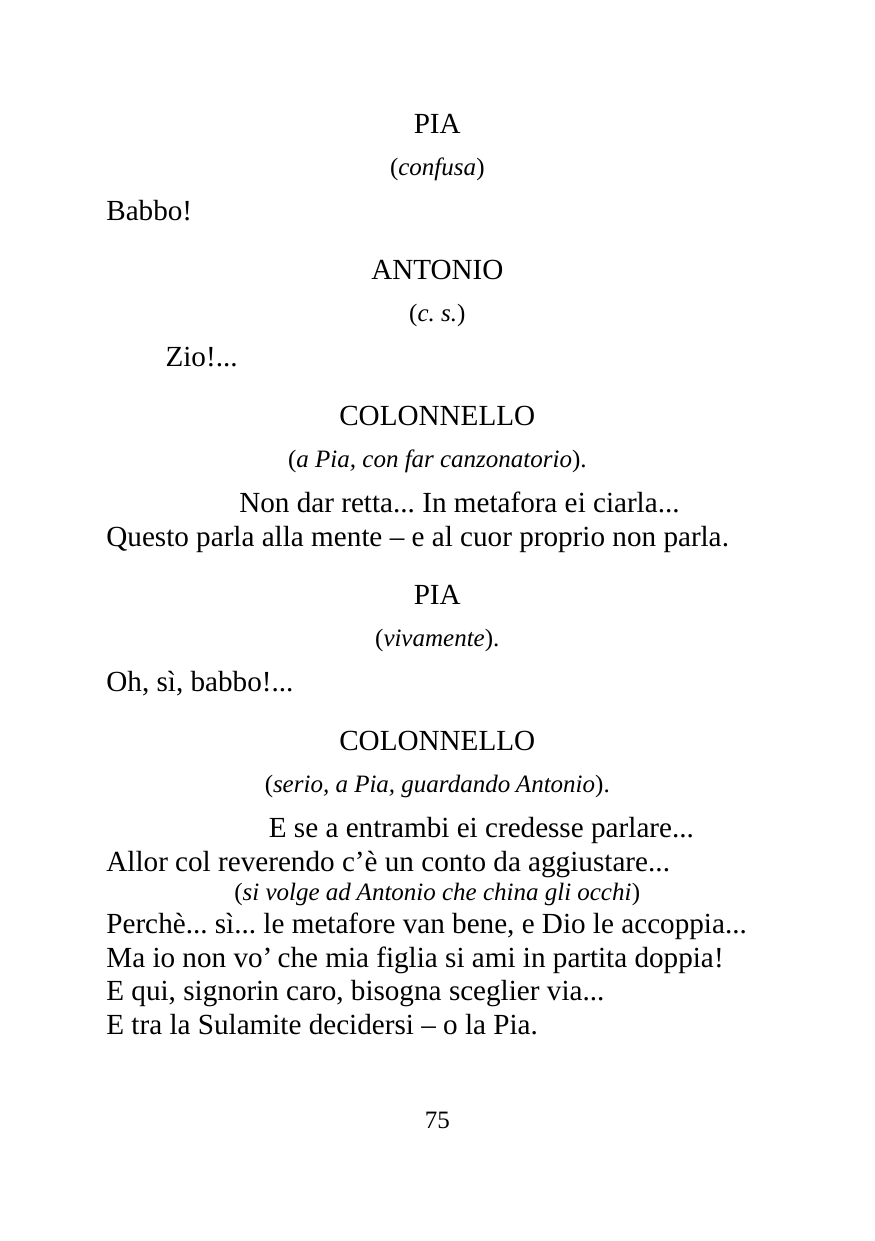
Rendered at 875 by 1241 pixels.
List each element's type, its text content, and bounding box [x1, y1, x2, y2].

text COLONNELLO [106, 723, 768, 757]
text Allor col reverendo c’è un conto da aggiustare... [106, 844, 768, 877]
text (a Pia, con far canzonatorio). [106, 444, 768, 473]
text (serio, a Pia, guardando Antonio). [106, 769, 768, 798]
text (c. s.) [106, 298, 768, 327]
text Non dar retta... In metafora ei ciarla... [239, 485, 768, 519]
text Ma io non vo’ che mia figlia si ami in partita doppia! [106, 940, 768, 973]
text PIA [106, 106, 768, 140]
text Perchè... sì... le metafore van bene, e Dio le accoppia... [106, 906, 768, 940]
text (confusa) [106, 152, 768, 181]
text Oh, sì, babbo!... [106, 664, 768, 698]
text COLONNELLO [106, 398, 768, 431]
text (si volge ad Antonio che china gli occhi) [106, 877, 768, 906]
text E tra la Sulamite decidersi – o la Pia. [106, 1007, 768, 1040]
text E qui, signorin caro, bisogna sceglier via... [106, 973, 768, 1007]
text PIA [106, 577, 768, 611]
text E se a entrambi ei credesse parlare... [269, 810, 768, 844]
text Questo parla alla mente – e al cuor proprio non parla. [106, 519, 768, 552]
text Zio!... [165, 339, 768, 373]
text Babbo! [106, 193, 768, 227]
text ANTONIO [106, 252, 768, 286]
text (vivamente). [106, 623, 768, 652]
